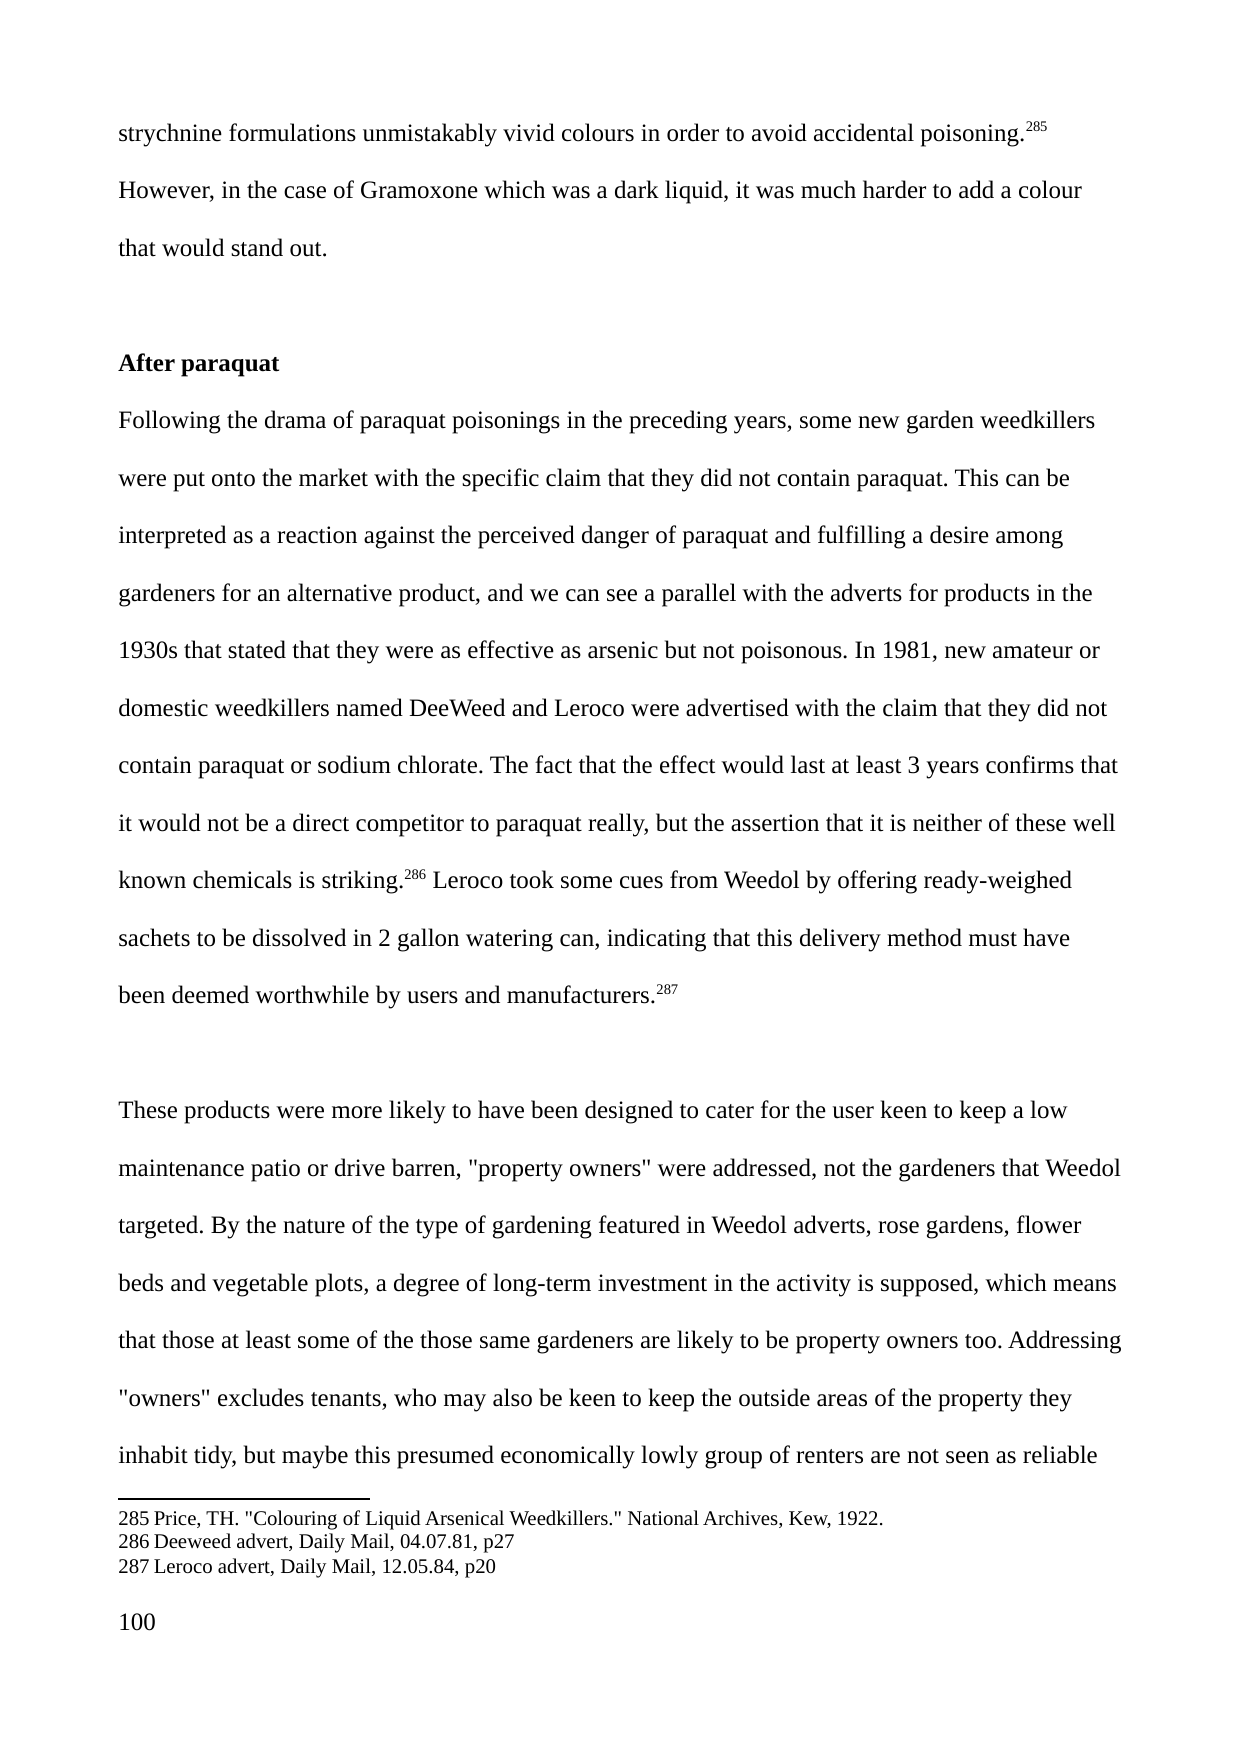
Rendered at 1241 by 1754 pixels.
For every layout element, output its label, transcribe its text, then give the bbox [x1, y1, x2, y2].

text Leroco advert, Daily Mail, 12.05.84, p20 [118, 1553, 1122, 1578]
text Following the drama of paraquat poisonings in the preceding years, some new garden weedkillers were put onto the market with the specific claim that they did not contain paraquat. This can be interpreted as a reaction against the perceived danger of paraquat and fulfilling a desire among gardeners for an alternative product, and we can see a parallel with the adverts for products in the 1930s that stated that they were as effective as arsenic but not poisonous. In 1981, new amateur or domestic weedkillers named DeeWeed and Leroco were advertised with the claim that they did not contain paraquat or sodium chlorate. The fact that the effect would last at least 3 years confirms that it would not be a direct competitor to paraquat really, but the assertion that it is neither of these well known chemicals is striking. Leroco took some cues from Weedol by offering ready-weighed sachets to be dissolved in 2 gallon watering can, indicating that this delivery method must have been deemed worthwhile by users and manufacturers. [118, 406, 1122, 1009]
text After paraquat [118, 348, 1122, 377]
text Price, TH. "Colouring of Liquid Arsenical Weedkillers." National Archives, Kew, 1922. [118, 1505, 1122, 1529]
text These products were more likely to have been designed to cater for the user keen to keep a low maintenance patio or drive barren, "property owners" were addressed, not the gardeners that Weedol targeted. By the nature of the type of gardening featured in Weedol adverts, rose gardens, flower beds and vegetable plots, a degree of long-term investment in the activity is supposed, which means that those at least some of the those same gardeners are likely to be property owners too. Addressing "owners" excludes tenants, who may also be keen to keep the outside areas of the property they inhabit tidy, but maybe this presumed economically lowly group of renters are not seen as reliable [118, 1096, 1122, 1469]
text Deeweed advert, Daily Mail, 04.07.81, p27 [118, 1529, 1122, 1553]
text strychnine formulations unmistakably vivid colours in order to avoid accidental poisoning. However, in the case of Gramoxone which was a dark liquid, it was much harder to add a colour that would stand out. [118, 118, 1122, 262]
